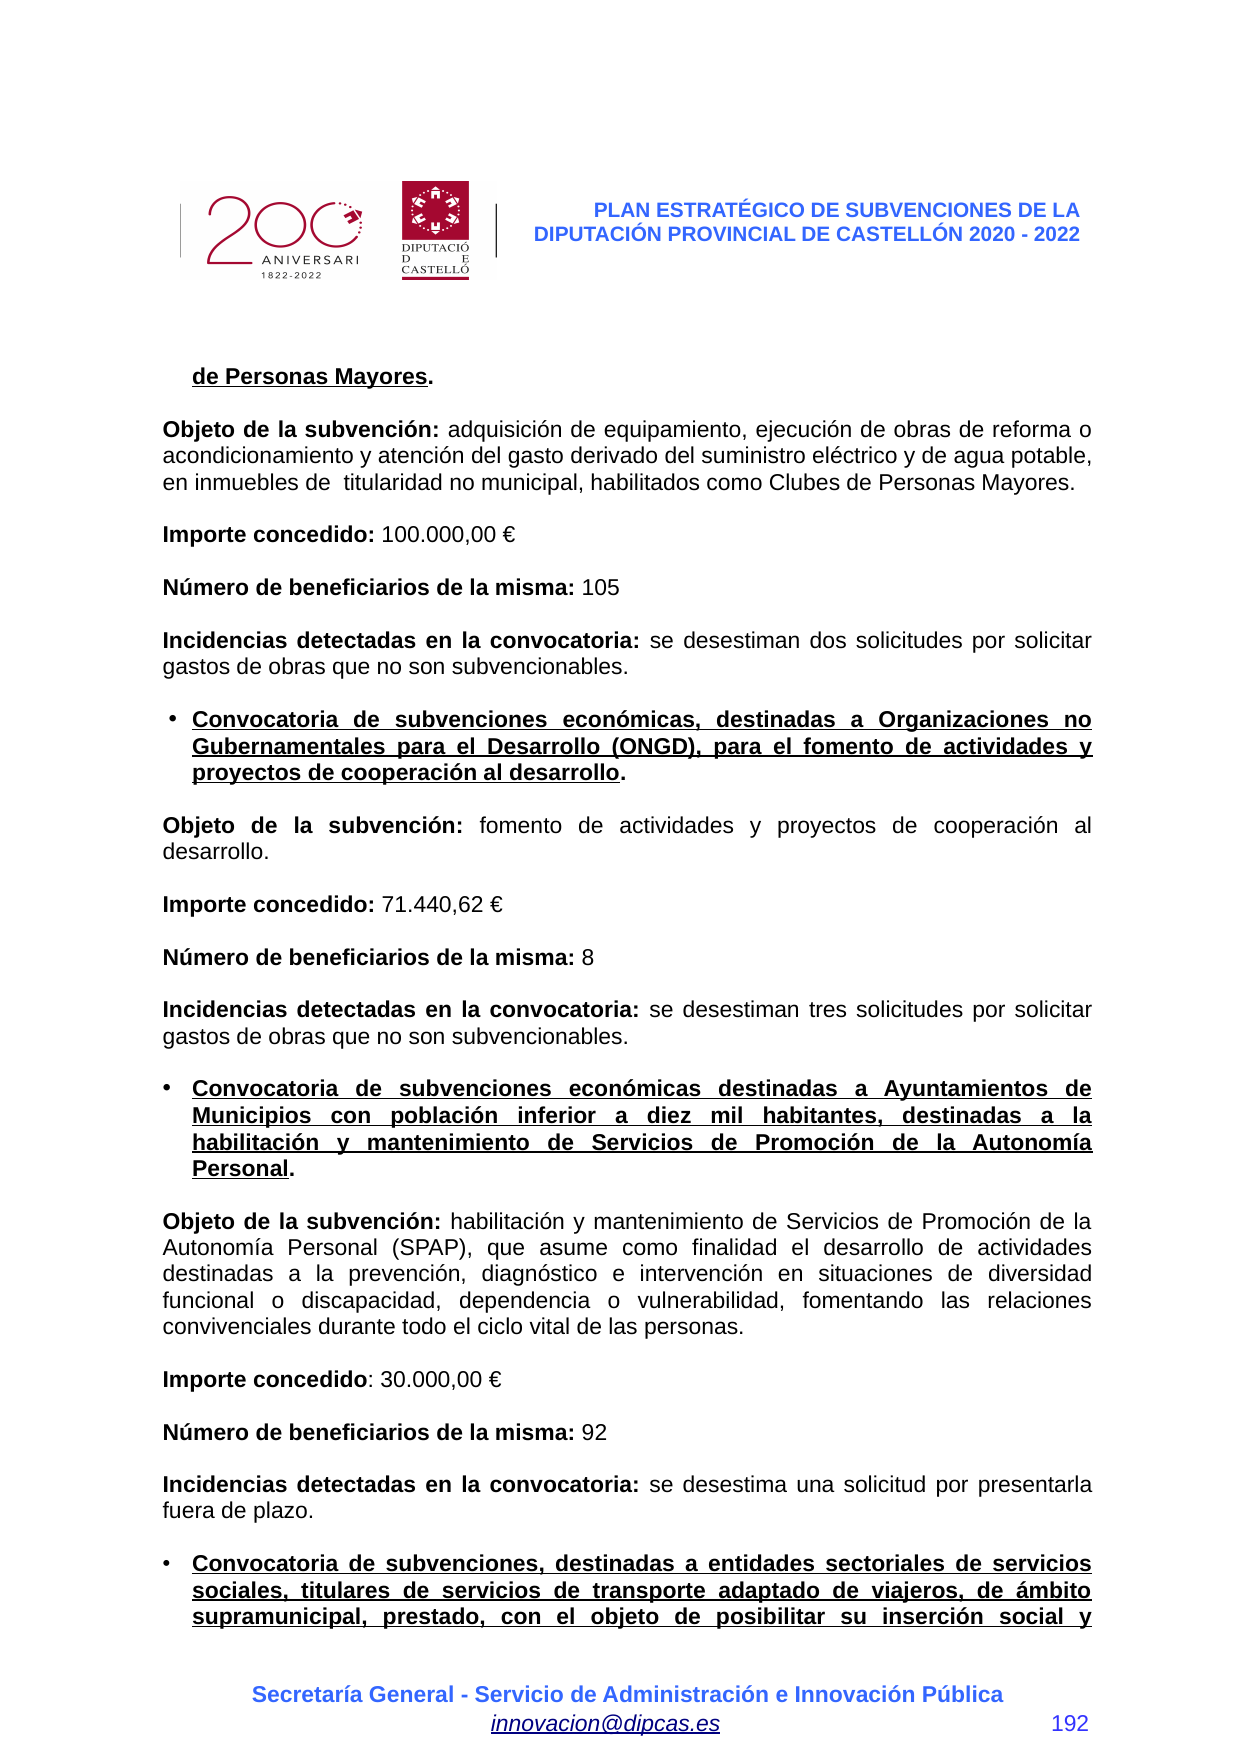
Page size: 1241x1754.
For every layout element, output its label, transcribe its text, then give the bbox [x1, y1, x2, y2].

text Número de beneficiarios de la misma: 8 [162, 943, 1092, 970]
text Incidencias detectadas en la convocatoria: se desestiman tres solicitudes por solicitar gastos de obras que no son subvencionables. [162, 996, 1092, 1049]
text Objeto de la subvención: fomento de actividades y proyectos de cooperación al desarrollo. [162, 812, 1092, 864]
list Convocatoria de subvenciones, destinadas a entidades sectoriales de servicios sociales, titulares de servicios de transporte adaptado de viajeros, de ámbito supramunicipal, prestado, con el objeto de posibilitar su inserción social y [162, 1550, 1092, 1629]
text Objeto de la subvención: habilitación y mantenimiento de Servicios de Promoción de la Autonomía Personal (SPAP), que asume como finalidad el desarrollo de actividades destinadas a la prevención, diagnóstico e intervención en situaciones de diversidad funcional o discapacidad, dependencia o vulnerabilidad, fomentando las relaciones convivenciales durante todo el ciclo vital de las personas. [162, 1208, 1092, 1339]
list Convocatoria de subvenciones económicas destinadas a Ayuntamientos de Municipios con población inferior a diez mil habitantes, destinadas a la habilitación y mantenimiento de Servicios de Promoción de la Autonomía Personal. [162, 1075, 1092, 1181]
list Convocatoria de subvenciones económicas, destinadas a Organizaciones no Gubernamentales para el Desarrollo (ONGD), para el fomento de actividades y proyectos de cooperación al desarrollo. [168, 706, 1092, 785]
text Importe concedido: 30.000,00 € [162, 1366, 1092, 1392]
text Objeto de la subvención: adquisición de equipamiento, ejecución de obras de reforma o acondicionamiento y atención del gasto derivado del suministro eléctrico y de agua potable, en inmuebles de titularidad no municipal, habilitados como Clubes de Personas Mayores. [162, 416, 1092, 495]
text Incidencias detectadas en la convocatoria: se desestima una solicitud por presentarla fuera de plazo. [162, 1471, 1092, 1524]
list de Personas Mayores. [162, 363, 1092, 389]
text Importe concedido: 71.440,62 € [162, 891, 1092, 917]
text Importe concedido: 100.000,00 € [162, 521, 1092, 548]
text Incidencias detectadas en la convocatoria: se desestiman dos solicitudes por solicitar gastos de obras que no son subvencionables. [162, 627, 1092, 679]
text Número de beneficiarios de la misma: 92 [162, 1418, 1092, 1445]
picture [180, 181, 497, 280]
text Número de beneficiarios de la misma: 105 [162, 574, 1092, 600]
